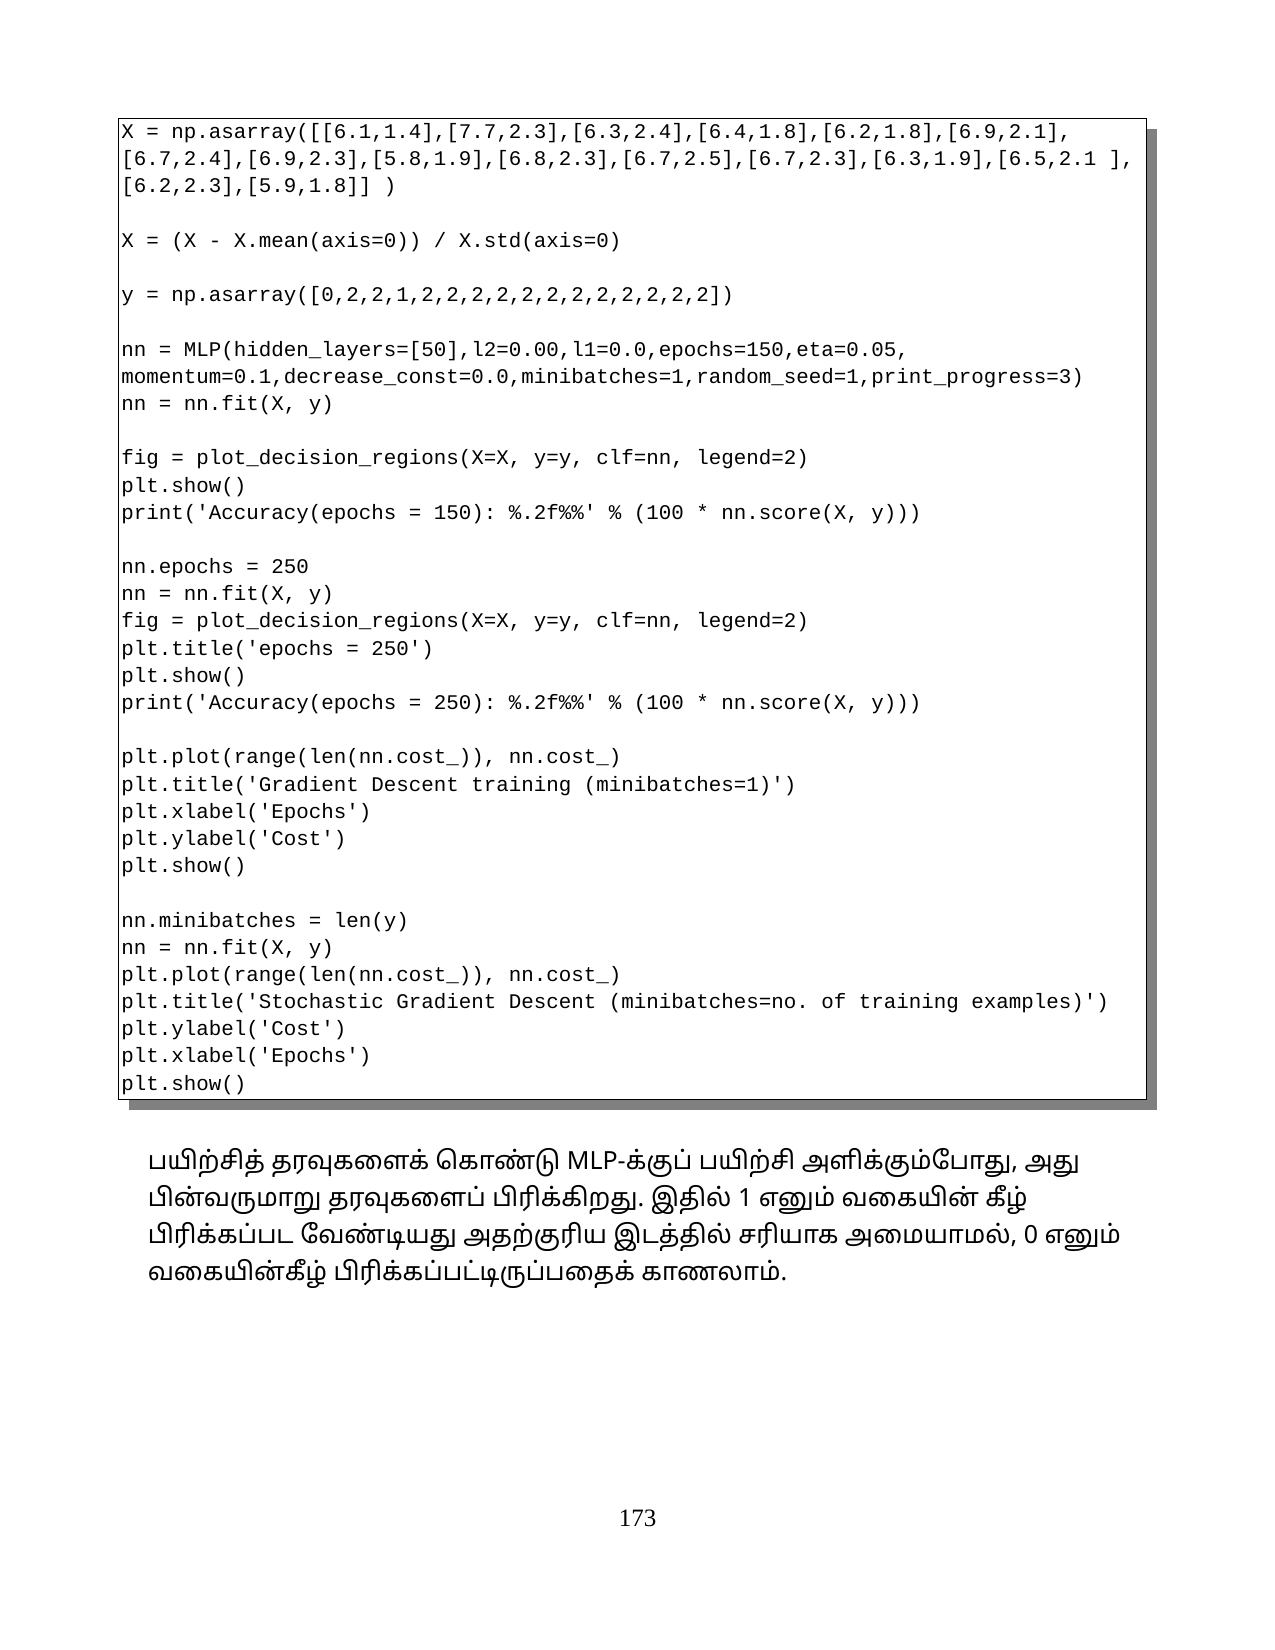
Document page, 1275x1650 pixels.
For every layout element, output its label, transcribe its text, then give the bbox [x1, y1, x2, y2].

text print('Accuracy(epochs = 250): %.2f%%' % (100 * nn.score(X, y))) [119, 689, 1146, 716]
text plt.ylabel('Cost') [119, 1015, 1146, 1042]
text print('Accuracy(epochs = 150): %.2f%%' % (100 * nn.score(X, y))) [119, 499, 1146, 525]
text nn = MLP(hidden_layers=[50],l2=0.00,l1=0.0,epochs=150,eta=0.05, [119, 336, 1146, 362]
text plt.ylabel('Cost') [119, 825, 1146, 852]
text nn = nn.fit(X, y) [119, 390, 1146, 417]
text plt.show() [119, 1070, 1146, 1099]
text plt.show() [119, 472, 1146, 498]
text plt.title('Gradient Descent training (minibatches=1)') [119, 771, 1146, 797]
text plt.title('epochs = 250') [119, 635, 1146, 661]
text [6.7,2.4],[6.9,2.3],[5.8,1.9],[6.8,2.3],[6.7,2.5],[6.7,2.3],[6.3,1.9],[6.5,2.1 ],[6.2,2.3],[5.9,1.8]] ) [119, 145, 1146, 199]
text plt.plot(range(len(nn.cost_)), nn.cost_) [119, 961, 1146, 988]
text nn.epochs = 250 [119, 553, 1146, 580]
text plt.xlabel('Epochs') [119, 798, 1146, 824]
text plt.plot(range(len(nn.cost_)), nn.cost_) [119, 743, 1146, 770]
text nn = nn.fit(X, y) [119, 934, 1146, 960]
text nn.minibatches = len(y) [119, 907, 1146, 933]
text X = (X - X.mean(axis=0)) / X.std(axis=0) [119, 227, 1146, 253]
text plt.title('Stochastic Gradient Descent (minibatches=no. of training examples)') [119, 988, 1146, 1015]
text plt.show() [119, 662, 1146, 688]
text momentum=0.1,decrease_const=0.0,minibatches=1,random_seed=1,print_progress=3) [119, 363, 1146, 389]
text fig = plot_decision_regions(X=X, y=y, clf=nn, legend=2) [119, 444, 1146, 471]
text plt.xlabel('Epochs') [119, 1042, 1146, 1069]
text y = np.asarray([0,2,2,1,2,2,2,2,2,2,2,2,2,2,2,2]) [119, 281, 1146, 308]
text nn = nn.fit(X, y) [119, 580, 1146, 607]
text X = np.asarray([[6.1,1.4],[7.7,2.3],[6.3,2.4],[6.4,1.8],[6.2,1.8],[6.9,2.1], [119, 119, 1146, 145]
text plt.show() [119, 852, 1146, 879]
text fig = plot_decision_regions(X=X, y=y, clf=nn, legend=2) [119, 607, 1146, 634]
text பயிற்சித் தரவுகளைக் கொண்டு MLP-க்குப் பயிற்சி அளிக்கும்போது, அது பின்வருமாறு தரவுகளைப் பிரிக்கிறது. இதில் 1 எனும் வகையின் கீழ் பிரிக்கப்பட வேண்டியது அதற்குரிய இடத்தில் சரியாக அமையாமல், 0 எனும் வகையின்கீழ் பிரிக்கப்பட்டிருப்பதைக் காணலாம். [118, 1113, 1157, 1320]
